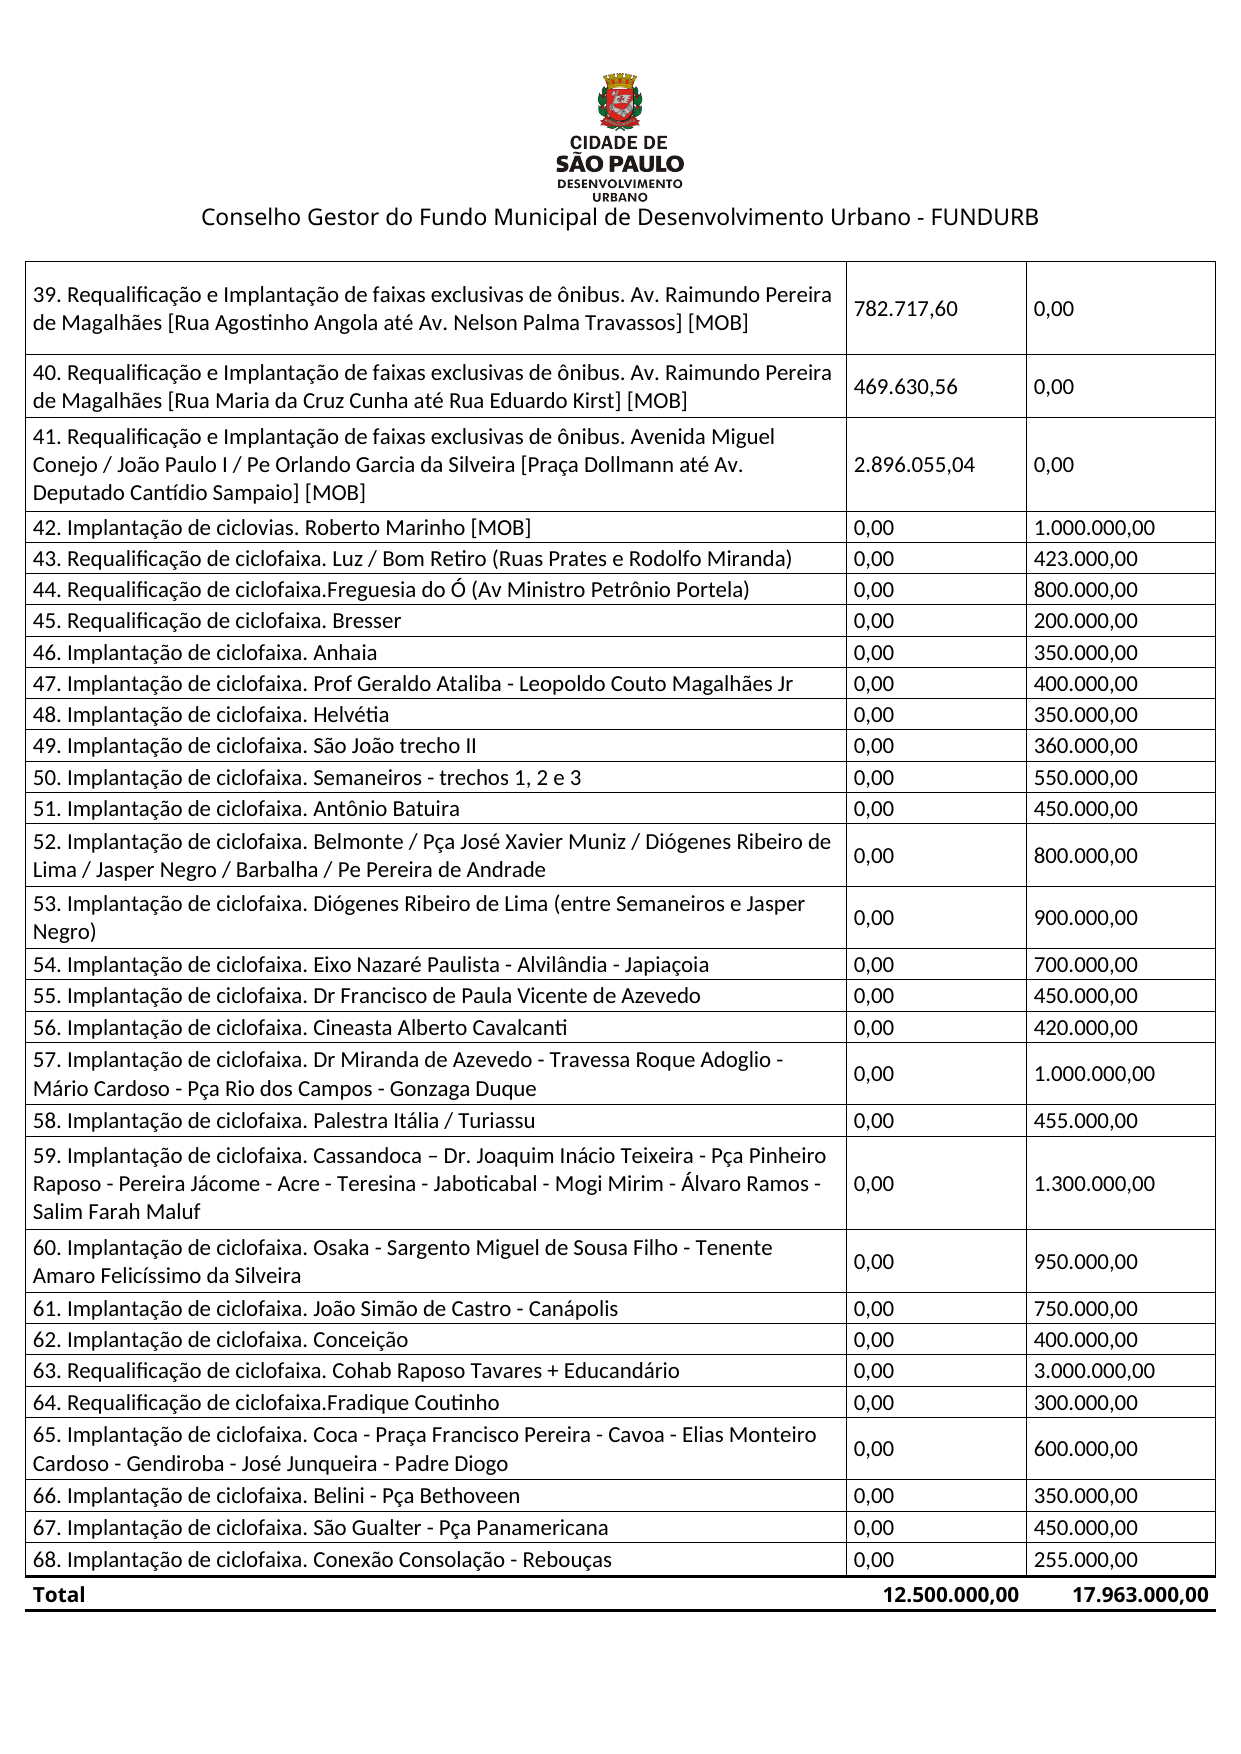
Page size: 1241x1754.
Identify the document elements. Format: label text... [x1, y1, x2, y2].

table_cell 0,00 [1027, 418, 1215, 511]
table_cell [846, 1642, 1026, 1673]
table_cell 66. Implantação de ciclofaixa. Belini - Pça Bethoveen [26, 1480, 846, 1511]
table_cell 0,00 [847, 1324, 1026, 1354]
table_cell 17.963.000,00 [1026, 1578, 1216, 1609]
table_cell 48. Implantação de ciclofaixa. Helvétia [26, 699, 846, 729]
table_cell 60. Implantação de ciclofaixa. Osaka - Sargento Miguel de Sousa Filho - Tenente Amaro Felicíssimo da Silveira [26, 1230, 846, 1292]
table_cell 40. Requalificação e Implantação de faixas exclusivas de ônibus. Av. Raimundo Pereira de Magalhães [Rua Maria da Cruz Cunha até Rua Eduardo Kirst] [MOB] [26, 355, 846, 417]
table_cell 800.000,00 [1027, 824, 1215, 886]
table_cell 0,00 [847, 1480, 1026, 1511]
table_cell 51. Implantação de ciclofaixa. Antônio Batuira [26, 793, 846, 823]
table_cell 0,00 [1027, 262, 1215, 354]
table_cell 350.000,00 [1027, 699, 1215, 729]
table_cell 43. Requalificação de ciclofaixa. Luz / Bom Retiro (Ruas Prates e Rodolfo Miranda) [26, 543, 846, 573]
table_cell 0,00 [847, 730, 1026, 761]
table_cell 0,00 [847, 637, 1026, 667]
table_cell 1.300.000,00 [1027, 1137, 1215, 1229]
table_cell 0,00 [847, 1137, 1026, 1229]
table_cell 44. Requalificação de ciclofaixa.Freguesia do Ó (Av Ministro Petrônio Portela) [26, 574, 846, 604]
table_cell [25, 1642, 846, 1673]
table_cell 58. Implantação de ciclofaixa. Palestra Itália / Turiassu [26, 1105, 846, 1136]
table_cell Total [25, 1578, 846, 1609]
table_cell 12.500.000,00 [846, 1578, 1026, 1609]
table_cell 67. Implantação de ciclofaixa. São Gualter - Pça Panamericana [26, 1512, 846, 1542]
table_cell [846, 1612, 1026, 1642]
table_cell 255.000,00 [1027, 1543, 1215, 1575]
table_cell 0,00 [847, 668, 1026, 698]
table_cell 0,00 [847, 1543, 1026, 1575]
table_cell 400.000,00 [1027, 668, 1215, 698]
table_cell 782.717,60 [847, 262, 1026, 354]
table_cell 41. Requalificação e Implantação de faixas exclusivas de ônibus. Avenida Miguel Conejo / João Paulo I / Pe Orlando Garcia da Silveira [Praça Dollmann até Av. Deputado Cantídio Sampaio] [MOB] [26, 418, 846, 511]
table_cell 0,00 [847, 762, 1026, 792]
table_cell 350.000,00 [1027, 637, 1215, 667]
picture [556, 73, 684, 202]
table_cell 469.630,56 [847, 355, 1026, 417]
table_cell 600.000,00 [1027, 1418, 1215, 1479]
table_cell 39. Requalificação e Implantação de faixas exclusivas de ônibus. Av. Raimundo Pereira de Magalhães [Rua Agostinho Angola até Av. Nelson Palma Travassos] [MOB] [26, 262, 846, 354]
table_cell 42. Implantação de ciclovias. Roberto Marinho [MOB] [26, 512, 846, 542]
table_cell 52. Implantação de ciclofaixa. Belmonte / Pça José Xavier Muniz / Diógenes Ribeiro de Lima / Jasper Negro / Barbalha / Pe Pereira de Andrade [26, 824, 846, 886]
table_cell 0,00 [847, 1105, 1026, 1136]
table_cell 0,00 [847, 543, 1026, 573]
table_cell 0,00 [847, 1355, 1026, 1386]
table_cell 46. Implantação de ciclofaixa. Anhaia [26, 637, 846, 667]
table_cell 45. Requalificação de ciclofaixa. Bresser [26, 605, 846, 636]
table_cell 450.000,00 [1027, 1512, 1215, 1542]
table_cell 0,00 [847, 1012, 1026, 1042]
table_cell 3.000.000,00 [1027, 1355, 1215, 1386]
table_cell 423.000,00 [1027, 543, 1215, 573]
table_cell 0,00 [1027, 355, 1215, 417]
table_cell 455.000,00 [1027, 1105, 1215, 1136]
table_cell 200.000,00 [1027, 605, 1215, 636]
table_cell 950.000,00 [1027, 1230, 1215, 1292]
table_cell 360.000,00 [1027, 730, 1215, 761]
table_cell 56. Implantação de ciclofaixa. Cineasta Alberto Cavalcanti [26, 1012, 846, 1042]
table_cell 0,00 [847, 1293, 1026, 1323]
table_cell 0,00 [847, 699, 1026, 729]
table_cell 450.000,00 [1027, 793, 1215, 823]
table_cell 62. Implantação de ciclofaixa. Conceição [26, 1324, 846, 1354]
table_cell [25, 1612, 846, 1642]
table_cell 0,00 [847, 824, 1026, 886]
table_cell 54. Implantação de ciclofaixa. Eixo Nazaré Paulista - Alvilândia - Japiaçoia [26, 949, 846, 979]
table_cell 55. Implantação de ciclofaixa. Dr Francisco de Paula Vicente de Azevedo [26, 980, 846, 1011]
table_cell 61. Implantação de ciclofaixa. João Simão de Castro - Canápolis [26, 1293, 846, 1323]
table_cell 300.000,00 [1027, 1387, 1215, 1417]
table_cell 47. Implantação de ciclofaixa. Prof Geraldo Ataliba - Leopoldo Couto Magalhães Jr [26, 668, 846, 698]
table_cell 550.000,00 [1027, 762, 1215, 792]
table_cell 0,00 [847, 887, 1026, 948]
table_cell 0,00 [847, 980, 1026, 1011]
table_cell 0,00 [847, 1043, 1026, 1104]
table_cell 1.000.000,00 [1027, 1043, 1215, 1104]
table_cell 1.000.000,00 [1027, 512, 1215, 542]
table_cell 49. Implantação de ciclofaixa. São João trecho II [26, 730, 846, 761]
table_cell 0,00 [847, 1387, 1026, 1417]
table_cell 900.000,00 [1027, 887, 1215, 948]
table_cell 700.000,00 [1027, 949, 1215, 979]
table_cell 0,00 [847, 949, 1026, 979]
table_cell [1026, 1612, 1216, 1642]
table_cell 64. Requalificação de ciclofaixa.Fradique Coutinho [26, 1387, 846, 1417]
table_cell 800.000,00 [1027, 574, 1215, 604]
table_cell 450.000,00 [1027, 980, 1215, 1011]
table_cell 0,00 [847, 574, 1026, 604]
table_cell 0,00 [847, 605, 1026, 636]
table_cell 0,00 [847, 1512, 1026, 1542]
table_cell 400.000,00 [1027, 1324, 1215, 1354]
table_cell 57. Implantação de ciclofaixa. Dr Miranda de Azevedo - Travessa Roque Adoglio - Mário Cardoso - Pça Rio dos Campos - Gonzaga Duque [26, 1043, 846, 1104]
table_cell 50. Implantação de ciclofaixa. Semaneiros - trechos 1, 2 e 3 [26, 762, 846, 792]
table_cell 53. Implantação de ciclofaixa. Diógenes Ribeiro de Lima (entre Semaneiros e Jasper Negro) [26, 887, 846, 948]
table_cell 420.000,00 [1027, 1012, 1215, 1042]
table_cell [1026, 1642, 1216, 1673]
table_cell 2.896.055,04 [847, 418, 1026, 511]
table_cell 0,00 [847, 1418, 1026, 1479]
table_cell 68. Implantação de ciclofaixa. Conexão Consolação - Rebouças [26, 1543, 846, 1575]
table_cell 0,00 [847, 793, 1026, 823]
table_cell 0,00 [847, 512, 1026, 542]
table_cell 0,00 [847, 1230, 1026, 1292]
table_cell 750.000,00 [1027, 1293, 1215, 1323]
table_cell 59. Implantação de ciclofaixa. Cassandoca – Dr. Joaquim Inácio Teixeira - Pça Pinheiro Raposo - Pereira Jácome - Acre - Teresina - Jaboticabal - Mogi Mirim - Álvaro Ramos - Salim Farah Maluf [26, 1137, 846, 1229]
table_cell 350.000,00 [1027, 1480, 1215, 1511]
table_cell 65. Implantação de ciclofaixa. Coca - Praça Francisco Pereira - Cavoa - Elias Monteiro Cardoso - Gendiroba - José Junqueira - Padre Diogo [26, 1418, 846, 1479]
table_cell 63. Requalificação de ciclofaixa. Cohab Raposo Tavares + Educandário [26, 1355, 846, 1386]
